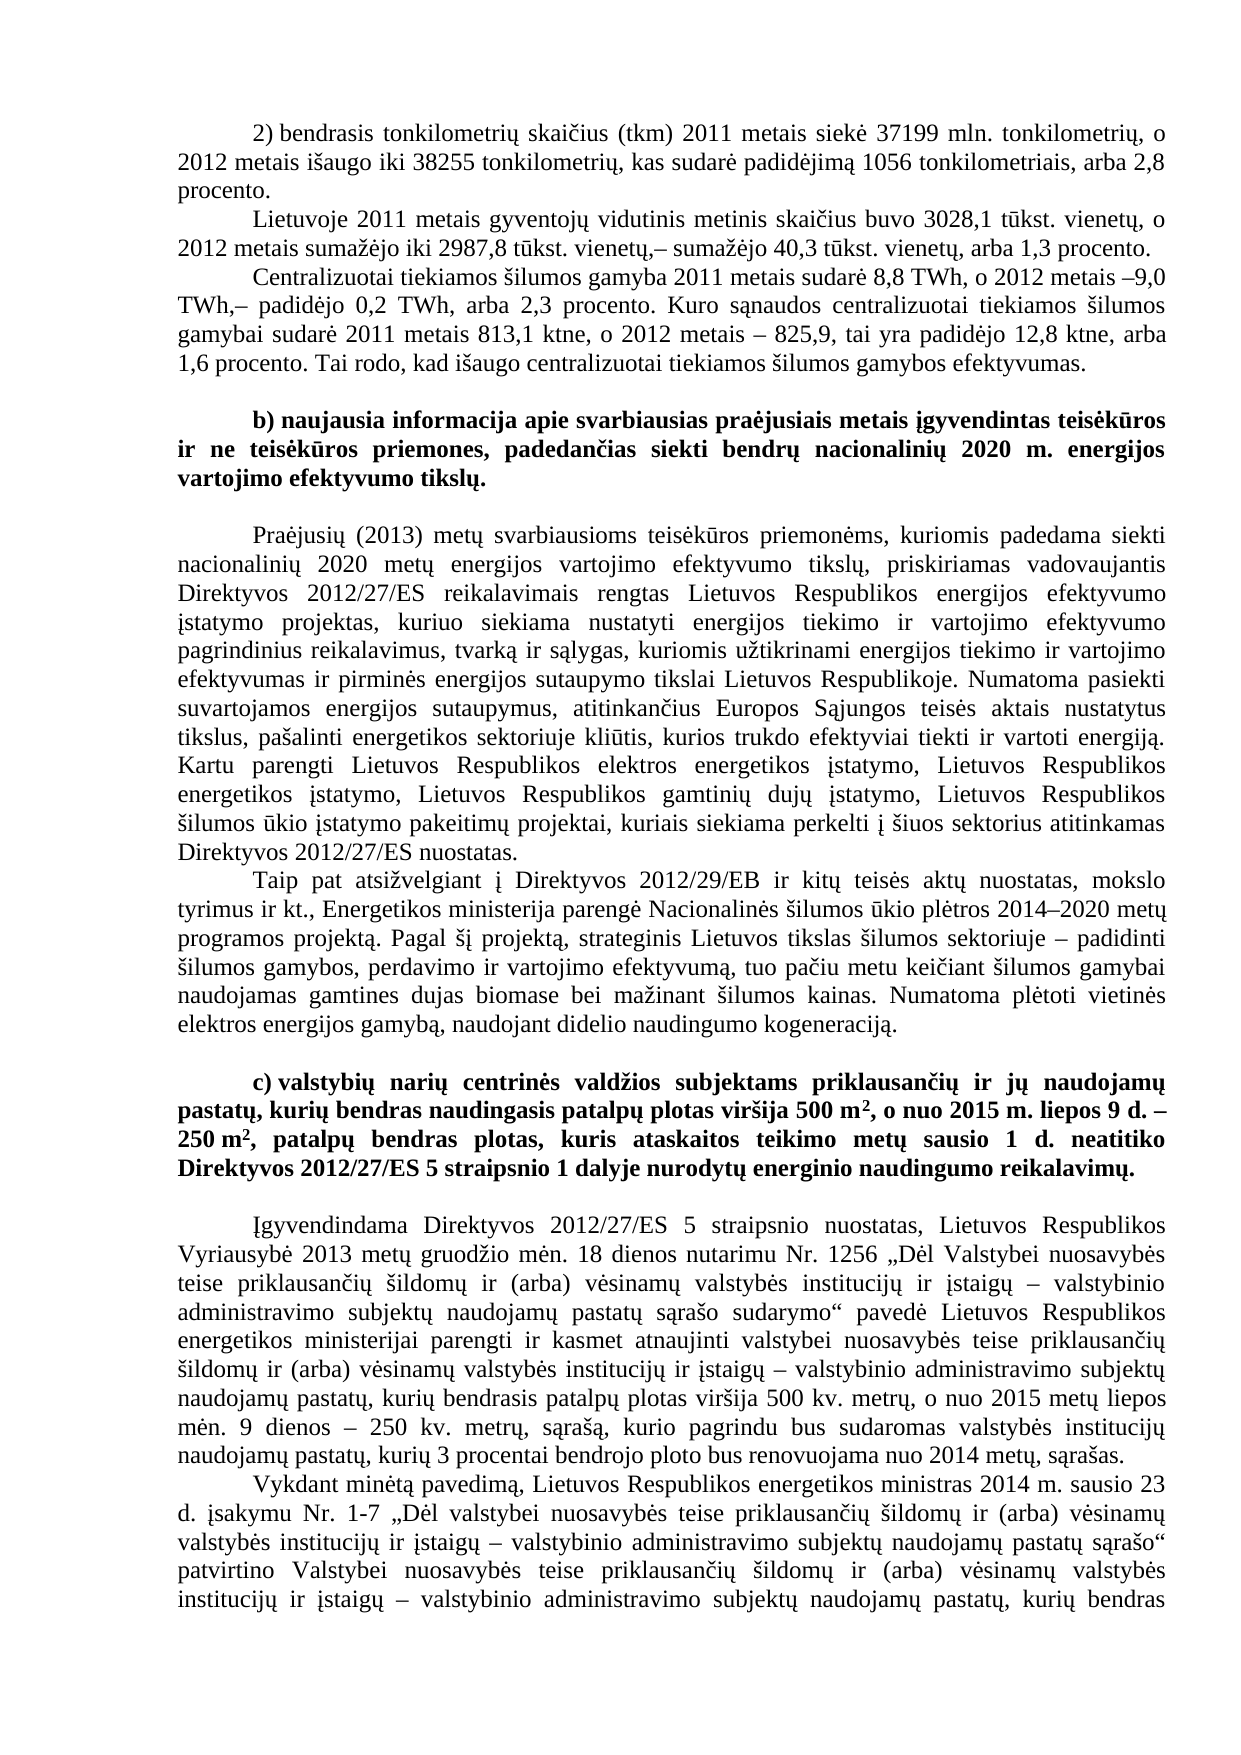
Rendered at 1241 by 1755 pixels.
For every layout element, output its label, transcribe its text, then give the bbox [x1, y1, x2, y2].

text b) naujausia informacija apie svarbiausias praėjusiais metais įgyvendintas teisėkūros ir ne teisėkūros priemones, padedančias siekti bendrų nacionalinių 2020 m. energijos vartojimo efektyvumo tikslų. [177, 406, 1166, 492]
text Lietuvoje 2011 metais gyventojų vidutinis metinis skaičius buvo 3028,1 tūkst. vienetų, o 2012 metais sumažėjo iki 2987,8 tūkst. vienetų,– sumažėjo 40,3 tūkst. vienetų, arba 1,3 procento. [177, 204, 1166, 262]
text Vykdant minėtą pavedimą, Lietuvos Respublikos energetikos ministras 2014 m. sausio 23 d. įsakymu Nr. 1-7 „Dėl valstybei nuosavybės teise priklausančių šildomų ir (arba) vėsinamų valstybės institucijų ir įstaigų – valstybinio administravimo subjektų naudojamų pastatų sąrašo“ patvirtino Valstybei nuosavybės teise priklausančių šildomų ir (arba) vėsinamų valstybės institucijų ir įstaigų – valstybinio administravimo subjektų naudojamų pastatų, kurių bendras [177, 1469, 1166, 1613]
text Centralizuotai tiekiamos šilumos gamyba 2011 metais sudarė 8,8 TWh, o 2012 metais –9,0 TWh,– padidėjo 0,2 TWh, arba 2,3 procento. Kuro sąnaudos centralizuotai tiekiamos šilumos gamybai sudarė 2011 metais 813,1 ktne, o 2012 metais – 825,9, tai yra padidėjo 12,8 ktne, arba 1,6 procento. Tai rodo, kad išaugo centralizuotai tiekiamos šilumos gamybos efektyvumas. [177, 262, 1166, 377]
text Praėjusių (2013) metų svarbiausioms teisėkūros priemonėms, kuriomis padedama siekti nacionalinių 2020 metų energijos vartojimo efektyvumo tikslų, priskiriamas vadovaujantis Direktyvos 2012/27/ES reikalavimais rengtas Lietuvos Respublikos energijos efektyvumo įstatymo projektas, kuriuo siekiama nustatyti energijos tiekimo ir vartojimo efektyvumo pagrindinius reikalavimus, tvarką ir sąlygas, kuriomis užtikrinami energijos tiekimo ir vartojimo efektyvumas ir pirminės energijos sutaupymo tikslai Lietuvos Respublikoje. Numatoma pasiekti suvartojamos energijos sutaupymus, atitinkančius Europos Sąjungos teisės aktais nustatytus tikslus, pašalinti energetikos sektoriuje kliūtis, kurios trukdo efektyviai tiekti ir vartoti energiją. Kartu parengti Lietuvos Respublikos elektros energetikos įstatymo, Lietuvos Respublikos energetikos įstatymo, Lietuvos Respublikos gamtinių dujų įstatymo, Lietuvos Respublikos šilumos ūkio įstatymo pakeitimų projektai, kuriais siekiama perkelti į šiuos sektorius atitinkamas Direktyvos 2012/27/ES nuostatas. [177, 521, 1166, 866]
text Įgyvendindama Direktyvos 2012/27/ES 5 straipsnio nuostatas, Lietuvos Respublikos Vyriausybė 2013 metų gruodžio mėn. 18 dienos nutarimu Nr. 1256 „Dėl Valstybei nuosavybės teise priklausančių šildomų ir (arba) vėsinamų valstybės institucijų ir įstaigų – valstybinio administravimo subjektų naudojamų pastatų sąrašo sudarymo“ pavedė Lietuvos Respublikos energetikos ministerijai parengti ir kasmet atnaujinti valstybei nuosavybės teise priklausančių šildomų ir (arba) vėsinamų valstybės institucijų ir įstaigų – valstybinio administravimo subjektų naudojamų pastatų, kurių bendrasis patalpų plotas viršija 500 kv. metrų, o nuo 2015 metų liepos mėn. 9 dienos – 250 kv. metrų, sąrašą, kurio pagrindu bus sudaromas valstybės institucijų naudojamų pastatų, kurių 3 procentai bendrojo ploto bus renovuojama nuo 2014 metų, sąrašas. [177, 1211, 1166, 1469]
text c) valstybių narių centrinės valdžios subjektams priklausančių ir jų naudojamų pastatų, kurių bendras naudingasis patalpų plotas viršija 500 m2, o nuo 2015 m. liepos 9 d. – 250 m2, patalpų bendras plotas, kuris ataskaitos teikimo metų sausio 1 d. neatitiko Direktyvos 2012/27/ES 5 straipsnio 1 dalyje nurodytų energinio naudingumo reikalavimų. [177, 1067, 1166, 1182]
text Taip pat atsižvelgiant į Direktyvos 2012/29/EB ir kitų teisės aktų nuostatas, mokslo tyrimus ir kt., Energetikos ministerija parengė Nacionalinės šilumos ūkio plėtros 2014–2020 metų programos projektą. Pagal šį projektą, strateginis Lietuvos tikslas šilumos sektoriuje – padidinti šilumos gamybos, perdavimo ir vartojimo efektyvumą, tuo pačiu metu keičiant šilumos gamybai naudojamas gamtines dujas biomase bei mažinant šilumos kainas. Numatoma plėtoti vietinės elektros energijos gamybą, naudojant didelio naudingumo kogeneraciją. [177, 866, 1166, 1038]
text 2) bendrasis tonkilometrių skaičius (tkm) 2011 metais siekė 37199 mln. tonkilometrių, o 2012 metais išaugo iki 38255 tonkilometrių, kas sudarė padidėjimą 1056 tonkilometriais, arba 2,8 procento. [177, 118, 1166, 204]
